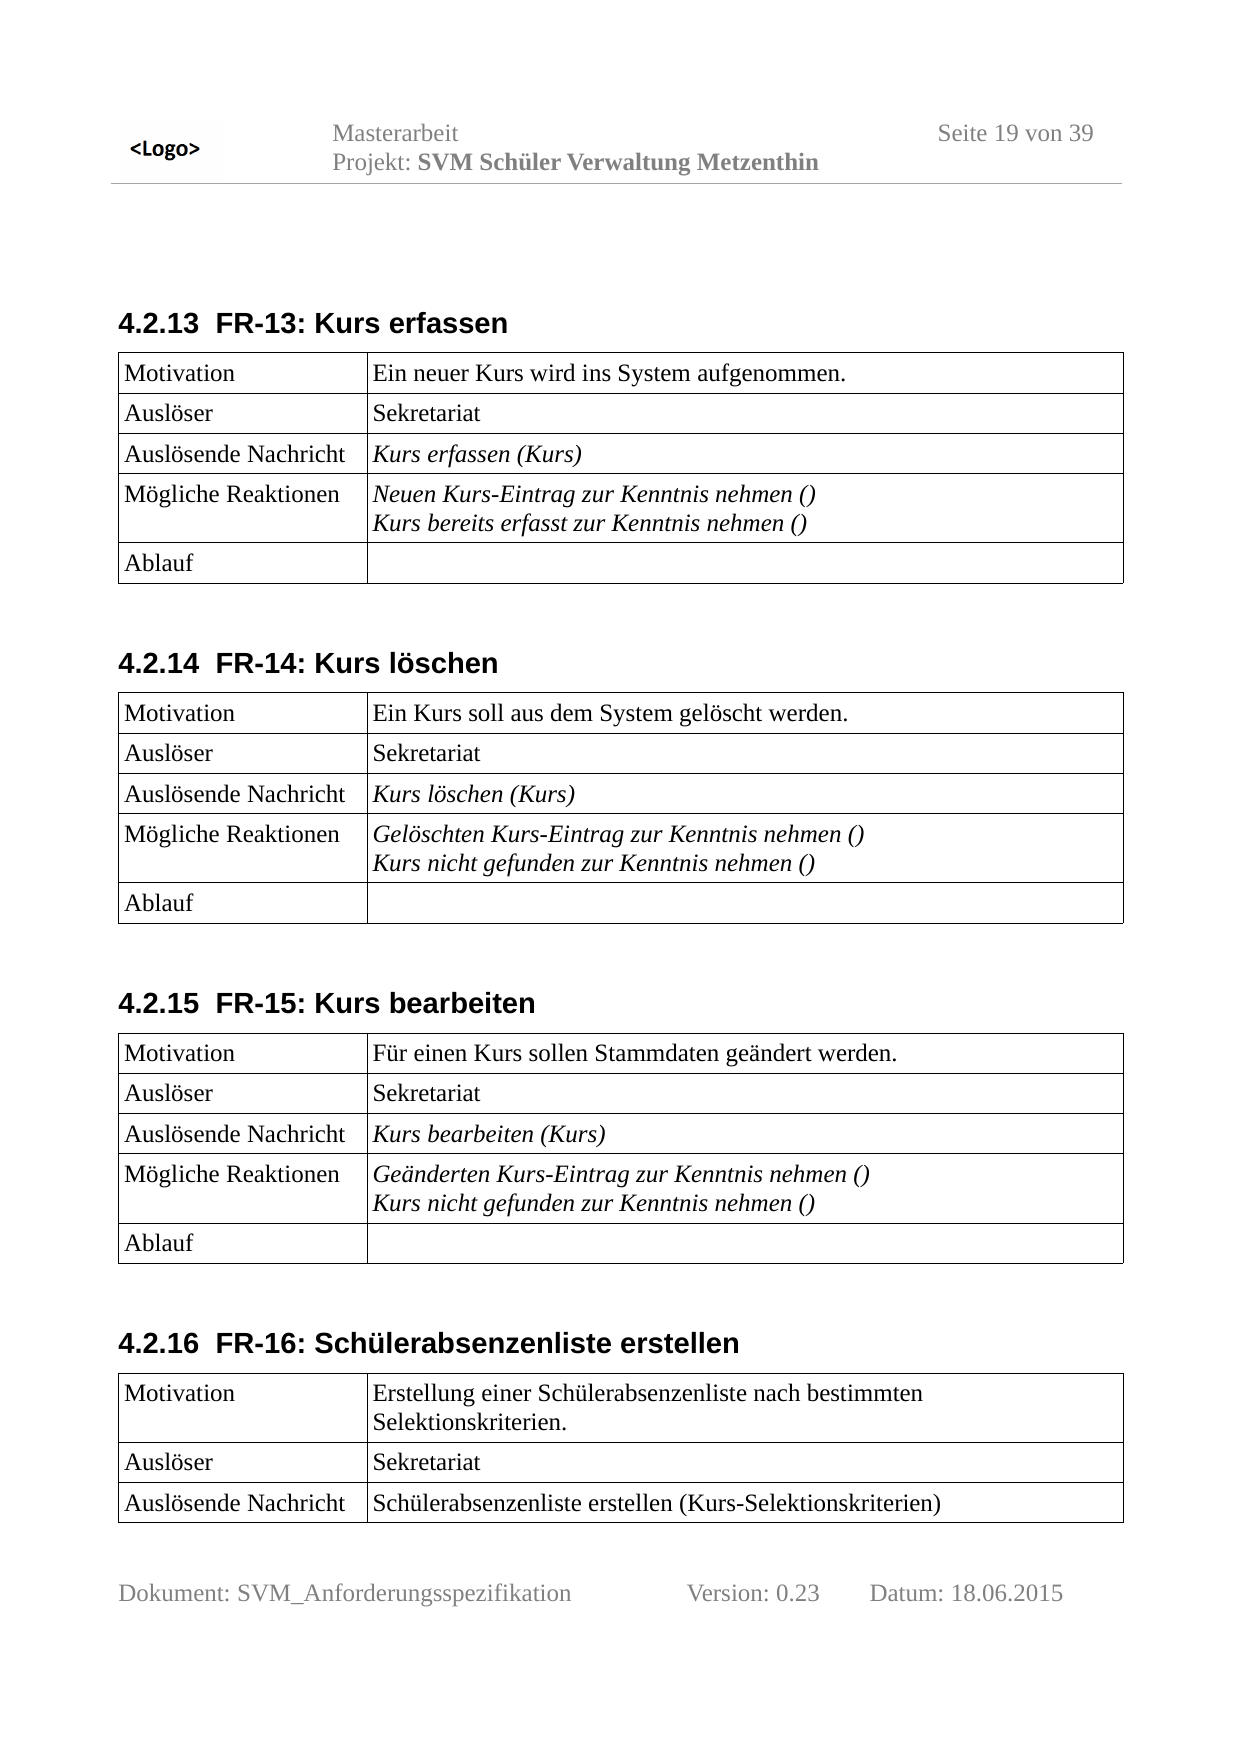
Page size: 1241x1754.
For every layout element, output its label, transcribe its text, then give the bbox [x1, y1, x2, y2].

subtitle FR-13: Kurs erfassen [118, 306, 1122, 340]
table_cell Auslösende Nachricht [119, 1483, 367, 1522]
subtitle FR-16: Schülerabsenzenliste erstellen [118, 1326, 1122, 1360]
table_header Motivation [119, 353, 367, 392]
subtitle FR-14: Kurs löschen [118, 646, 1122, 680]
table_cell Schülerabsenzenliste erstellen (Kurs-Selektionskriterien) [368, 1483, 1123, 1522]
table_cell Auslöser [119, 1443, 367, 1482]
table_cell Ablauf [119, 883, 367, 923]
picture [118, 118, 224, 183]
table_cell Sekretariat [368, 394, 1123, 433]
table_header Motivation [119, 1374, 367, 1442]
table_header Erstellung einer Schülerabsenzenliste nach bestimmten Selektionskriterien. [368, 1374, 1123, 1442]
table_cell [368, 1224, 1123, 1263]
table_cell Neuen Kurs-Eintrag zur Kenntnis nehmen () Kurs bereits erfasst zur Kenntnis nehmen () [368, 474, 1123, 542]
subtitle FR-15: Kurs bearbeiten [118, 986, 1122, 1020]
table_cell Sekretariat [368, 734, 1123, 773]
table_cell Mögliche Reaktionen [119, 1154, 367, 1222]
table_cell [368, 883, 1123, 923]
table_cell Mögliche Reaktionen [119, 474, 367, 542]
table_header Ein Kurs soll aus dem System gelöscht werden. [368, 693, 1123, 733]
table_cell Auslöser [119, 1074, 367, 1113]
table_cell Kurs erfassen (Kurs) [368, 434, 1123, 473]
table_cell Auslöser [119, 394, 367, 433]
table_cell Auslösende Nachricht [119, 774, 367, 813]
table_cell Ablauf [119, 1224, 367, 1263]
table_cell Geänderten Kurs-Eintrag zur Kenntnis nehmen () Kurs nicht gefunden zur Kenntnis nehmen () [368, 1154, 1123, 1222]
table_cell [368, 543, 1123, 582]
table_cell Kurs bearbeiten (Kurs) [368, 1114, 1123, 1153]
table_cell Mögliche Reaktionen [119, 814, 367, 882]
table_cell Auslösende Nachricht [119, 434, 367, 473]
table_cell Auslöser [119, 734, 367, 773]
table_cell Sekretariat [368, 1074, 1123, 1113]
table_cell Auslösende Nachricht [119, 1114, 367, 1153]
table_cell Kurs löschen (Kurs) [368, 774, 1123, 813]
table_cell Sekretariat [368, 1443, 1123, 1482]
table_header Motivation [119, 693, 367, 733]
table_header Ein neuer Kurs wird ins System aufgenommen. [368, 353, 1123, 392]
table_cell Gelöschten Kurs-Eintrag zur Kenntnis nehmen () Kurs nicht gefunden zur Kenntnis nehmen () [368, 814, 1123, 882]
table_header Motivation [119, 1034, 367, 1073]
table_cell Ablauf [119, 543, 367, 582]
table_header Für einen Kurs sollen Stammdaten geändert werden. [368, 1034, 1123, 1073]
